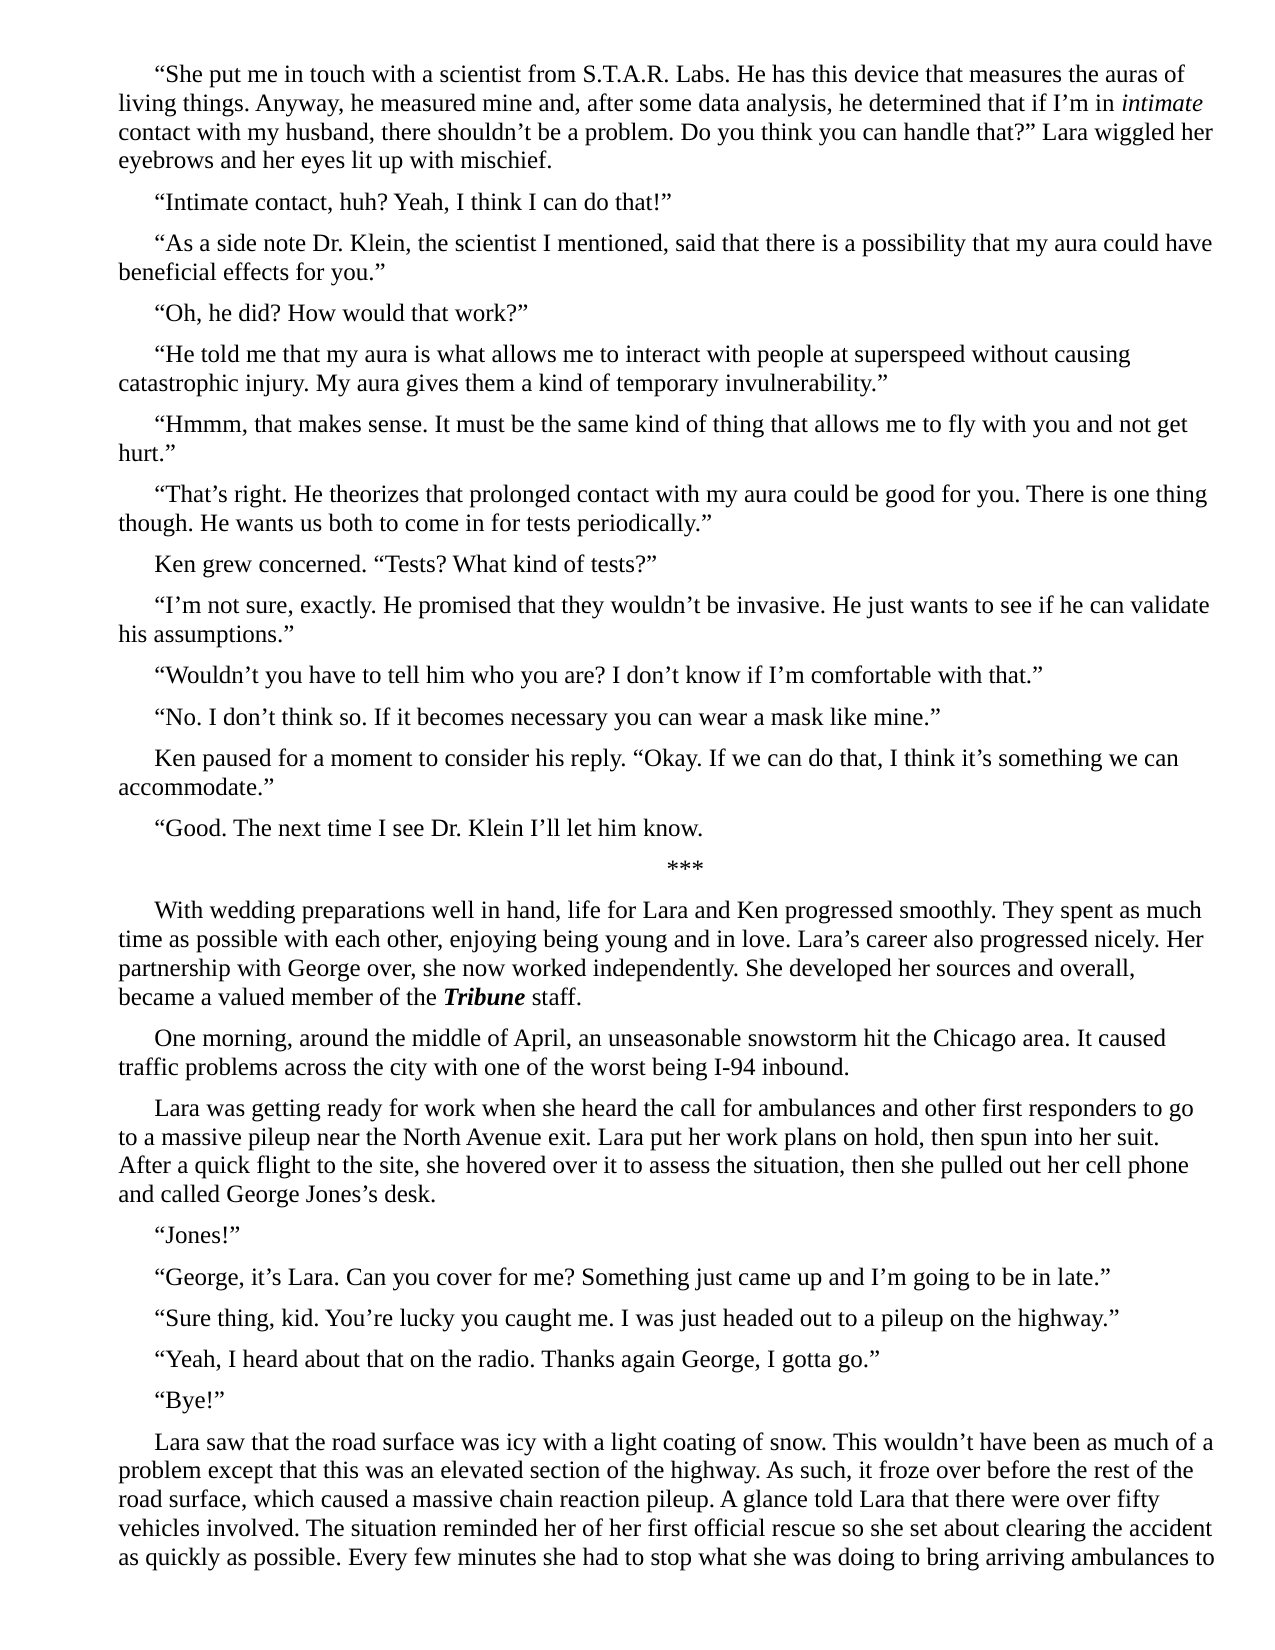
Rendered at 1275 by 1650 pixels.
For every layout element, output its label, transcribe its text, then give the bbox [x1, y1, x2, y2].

text “She put me in touch with a scientist from S.T.A.R. Labs. He has this device that measures the auras of living things. Anyway, he measured mine and, after some data analysis, he determined that if I’m in intimate contact with my husband, there shouldn’t be a problem. Do you think you can handle that?” Lara wiggled her eyebrows and her eyes lit up with mischief. [118, 59, 1216, 174]
text “Wouldn’t you have to tell him who you are? I don’t know if I’m comfortable with that.” [118, 660, 1216, 689]
text Ken grew concerned. “Tests? What kind of tests?” [118, 549, 1216, 578]
text Lara saw that the road surface was icy with a light coating of snow. This wouldn’t have been as much of a problem except that this was an elevated section of the highway. As such, it froze over before the rest of the road surface, which caused a massive chain reaction pileup. A glance told Lara that there were over fifty vehicles involved. The situation reminded her of her first official rescue so she set about clearing the accident as quickly as possible. Every few minutes she had to stop what she was doing to bring arriving ambulances to [118, 1427, 1216, 1570]
text “Jones!” [118, 1220, 1216, 1249]
text *** [118, 854, 1216, 883]
text Lara was getting ready for work when she heard the call for ambulances and other first responders to go to a massive pileup near the North Avenue exit. Lara put her work plans on hold, then spun into her suit. After a quick flight to the site, she hovered over it to assess the situation, then she pulled out her cell phone and called George Jones’s desk. [118, 1093, 1216, 1208]
text “Good. The next time I see Dr. Klein I’ll let him know. [118, 813, 1216, 842]
text “Yeah, I heard about that on the radio. Thanks again George, I gotta go.” [118, 1344, 1216, 1373]
text “Hmmm, that makes sense. It must be the same kind of thing that allows me to fly with you and not get hurt.” [118, 409, 1216, 467]
text One morning, around the middle of April, an unseasonable snowstorm hit the Chicago area. It caused traffic problems across the city with one of the worst being I-94 inbound. [118, 1023, 1216, 1080]
text “Bye!” [118, 1385, 1216, 1414]
text “No. I don’t think so. If it becomes necessary you can wear a mask like mine.” [118, 702, 1216, 730]
text “Oh, he did? How would that work?” [118, 298, 1216, 327]
text “I’m not sure, exactly. He promised that they wouldn’t be invasive. He just wants to see if he can validate his assumptions.” [118, 590, 1216, 648]
text “That’s right. He theorizes that prolonged contact with my aura could be good for you. There is one thing though. He wants us both to come in for tests periodically.” [118, 479, 1216, 537]
text “Sure thing, kid. You’re lucky you caught me. I was just headed out to a pileup on the highway.” [118, 1303, 1216, 1332]
text With wedding preparations well in hand, life for Lara and Ken progressed smoothly. They spent as much time as possible with each other, enjoying being young and in love. Lara’s career also progressed nicely. Her partnership with George over, she now worked independently. She developed her sources and overall, became a valued member of the Tribune staff. [118, 895, 1216, 1010]
text “Intimate contact, huh? Yeah, I think I can do that!” [118, 187, 1216, 215]
text “George, it’s Lara. Can you cover for me? Something just came up and I’m going to be in late.” [118, 1262, 1216, 1290]
text Ken paused for a moment to consider his reply. “Okay. If we can do that, I think it’s something we can accommodate.” [118, 743, 1216, 800]
text “He told me that my aura is what allows me to interact with people at superspeed without causing catastrophic injury. My aura gives them a kind of temporary invulnerability.” [118, 339, 1216, 397]
text “As a side note Dr. Klein, the scientist I mentioned, said that there is a possibility that my aura could have beneficial effects for you.” [118, 228, 1216, 285]
